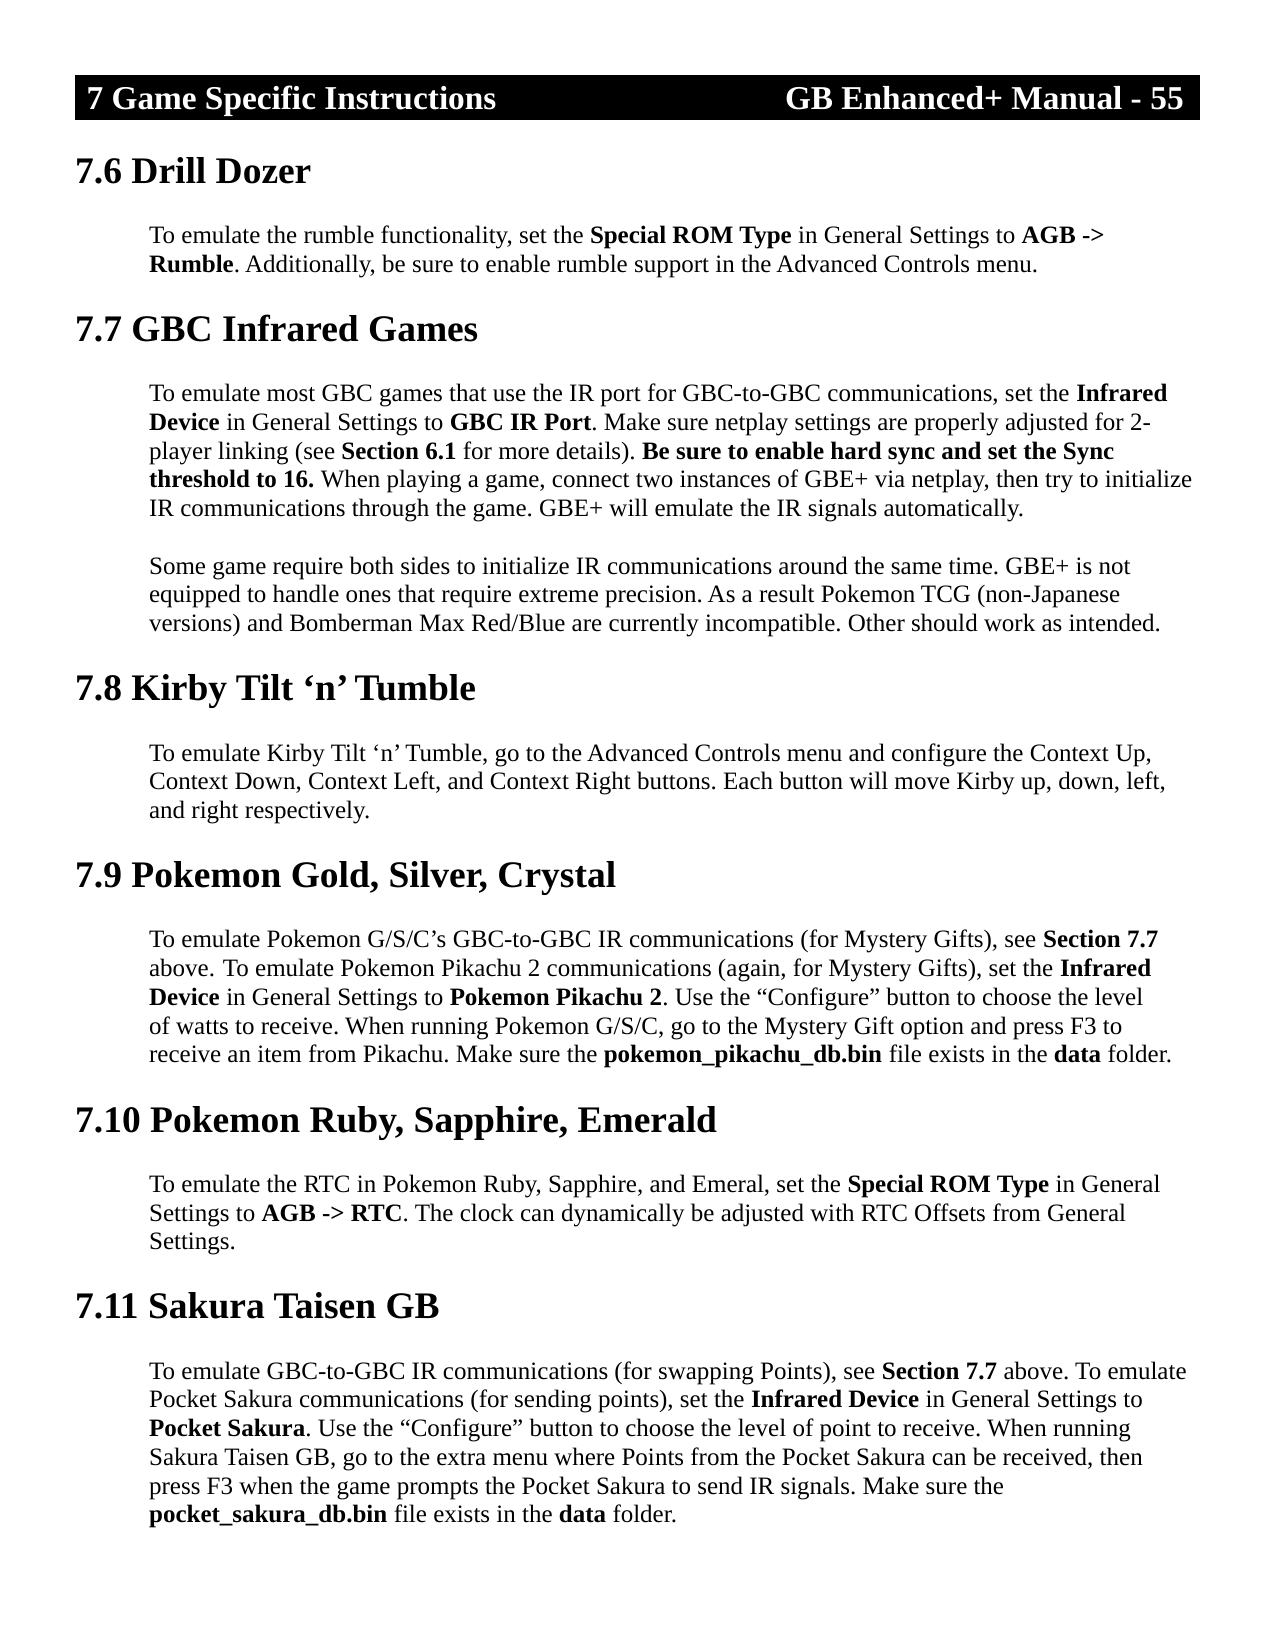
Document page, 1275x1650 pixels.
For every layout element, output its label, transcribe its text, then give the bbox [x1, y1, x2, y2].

text Some game require both sides to initialize IR communications around the same time. GBE+ is not equipped to handle ones that require extreme precision. As a result Pokemon TCG (non-Japanese versions) and Bomberman Max Red/Blue are currently incompatible. Other should work as intended. [75, 551, 1200, 637]
text To emulate the rumble functionality, set the Special ROM Type in General Settings to AGB -> Rumble. Additionally, be sure to enable rumble support in the Advanced Controls menu. [75, 220, 1200, 278]
text 7.8 Kirby Tilt ‘n’ Tumble [75, 666, 1200, 709]
text To emulate Kirby Tilt ‘n’ Tumble, go to the Advanced Controls menu and configure the Context Up, Context Down, Context Left, and Context Right buttons. Each button will move Kirby up, down, left, and right respectively. [75, 738, 1200, 824]
text To emulate most GBC games that use the IR port for GBC-to-GBC communications, set the Infrared Device in General Settings to GBC IR Port. Make sure netplay settings are properly adjusted for 2- player linking (see Section 6.1 for more details). Be sure to enable hard sync and set the Sync threshold to 16. When playing a game, connect two instances of GBE+ via netplay, then try to initialize IR communications through the game. GBE+ will emulate the IR signals automatically. [75, 378, 1200, 522]
text 7.6 Drill Dozer [75, 148, 1200, 191]
text 7 Game Specific Instructions GB Enhanced+ Manual - 55 [75, 75, 1200, 119]
text 7.11 Sakura Taisen GB [75, 1284, 1200, 1327]
text To emulate the RTC in Pokemon Ruby, Sapphire, and Emeral, set the Special ROM Type in General Settings to AGB -> RTC. The clock can dynamically be adjusted with RTC Offsets from General Settings. [75, 1169, 1200, 1255]
text 7.7 GBC Infrared Games [75, 306, 1200, 349]
text To emulate GBC-to-GBC IR communications (for swapping Points), see Section 7.7 above. To emulate Pocket Sakura communications (for sending points), set the Infrared Device in General Settings to Pocket Sakura. Use the “Configure” button to choose the level of point to receive. When running Sakura Taisen GB, go to the extra menu where Points from the Pocket Sakura can be received, then press F3 when the game prompts the Pocket Sakura to send IR signals. Make sure the pocket_sakura_db.bin file exists in the data folder. [75, 1356, 1200, 1528]
text To emulate Pokemon G/S/C’s GBC-to-GBC IR communications (for Mystery Gifts), see Section 7.7 above. To emulate Pokemon Pikachu 2 communications (again, for Mystery Gifts), set the Infrared Device in General Settings to Pokemon Pikachu 2. Use the “Configure” button to choose the level of watts to receive. When running Pokemon G/S/C, go to the Mystery Gift option and press F3 to receive an item from Pikachu. Make sure the pokemon_pikachu_db.bin file exists in the data folder. [75, 924, 1200, 1068]
text 7.10 Pokemon Ruby, Sapphire, Emerald [75, 1097, 1200, 1140]
text 7.9 Pokemon Gold, Silver, Crystal [75, 853, 1200, 896]
